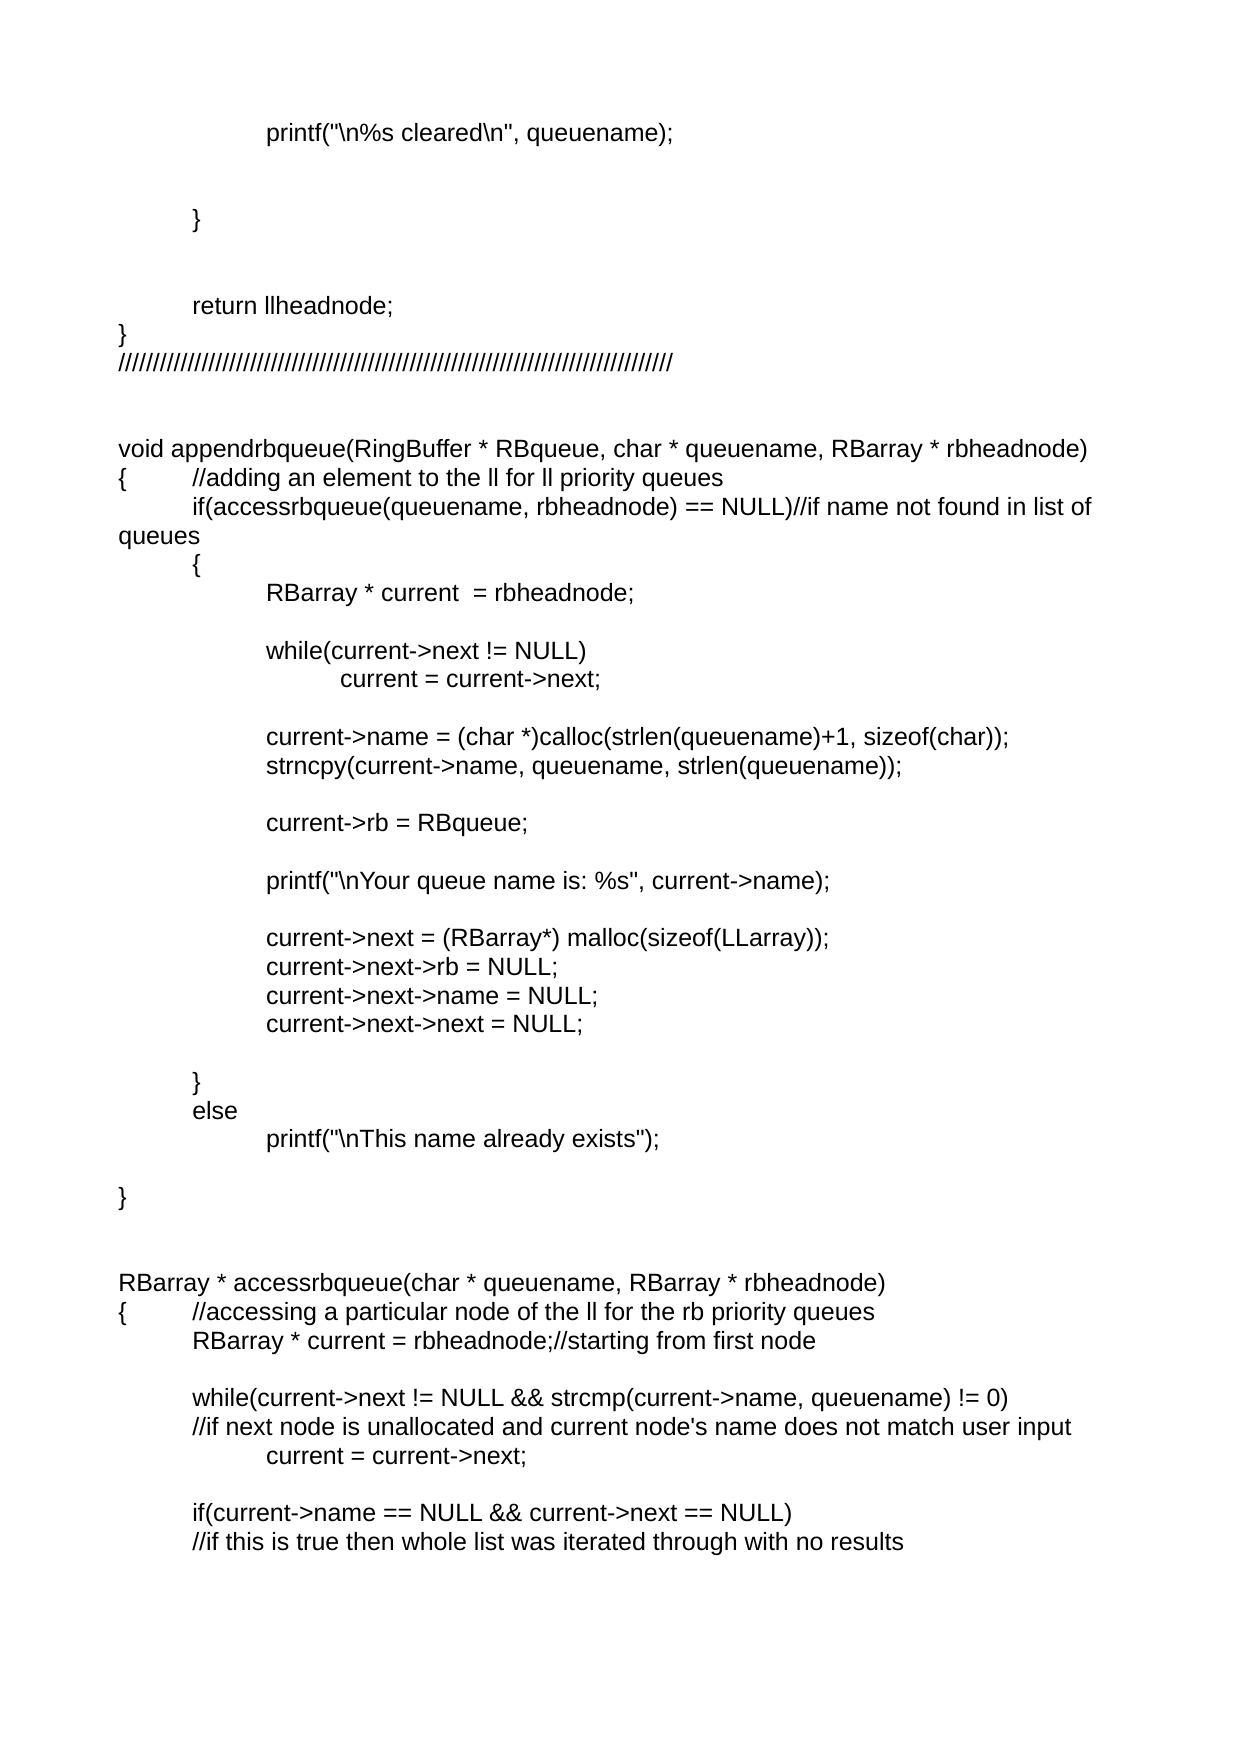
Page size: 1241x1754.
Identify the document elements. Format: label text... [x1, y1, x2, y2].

text current->next->next = NULL; [118, 1009, 1122, 1038]
text current->next->rb = NULL; [118, 952, 1122, 981]
text printf("\nYour queue name is: %s", current->name); [118, 866, 1122, 894]
text } [118, 1182, 1122, 1211]
text //if next node is unallocated and current node's name does not match user input [118, 1412, 1122, 1441]
text current->rb = RBqueue; [118, 808, 1122, 837]
text current->next = (RBarray*) malloc(sizeof(LLarray)); [118, 923, 1122, 952]
text } [118, 204, 1122, 233]
text { //adding an element to the ll for ll priority queues [118, 463, 1122, 492]
text while(current->next != NULL) [118, 636, 1122, 664]
text printf("\nThis name already exists"); [118, 1124, 1122, 1153]
text } [118, 1067, 1122, 1096]
text if(current->name == NULL && current->next == NULL) [118, 1498, 1122, 1527]
text { //accessing a particular node of the ll for the rb priority queues [118, 1297, 1122, 1326]
text RBarray * current = rbheadnode; [118, 578, 1122, 607]
text { [118, 549, 1122, 578]
text while(current->next != NULL && strcmp(current->name, queuename) != 0) [118, 1383, 1122, 1412]
text RBarray * current = rbheadnode;//starting from first node [118, 1326, 1122, 1354]
text else [118, 1096, 1122, 1124]
text void appendrbqueue(RingBuffer * RBqueue, char * queuename, RBarray * rbheadnode) [118, 434, 1122, 463]
text if(accessrbqueue(queuename, rbheadnode) == NULL)//if name not found in list of queues [118, 492, 1122, 549]
text //////////////////////////////////////////////////////////////////////////////// [118, 348, 1122, 377]
text //if this is true then whole list was iterated through with no results [118, 1527, 1122, 1556]
text printf("\n%s cleared\n", queuename); [118, 118, 1122, 147]
text current->name = (char *)calloc(strlen(queuename)+1, sizeof(char)); [118, 722, 1122, 751]
text strncpy(current->name, queuename, strlen(queuename)); [118, 751, 1122, 779]
text current = current->next; [118, 1441, 1122, 1469]
text } [118, 319, 1122, 348]
text RBarray * accessrbqueue(char * queuename, RBarray * rbheadnode) [118, 1268, 1122, 1297]
text return llheadnode; [118, 291, 1122, 319]
text current = current->next; [118, 664, 1122, 693]
text current->next->name = NULL; [118, 981, 1122, 1009]
